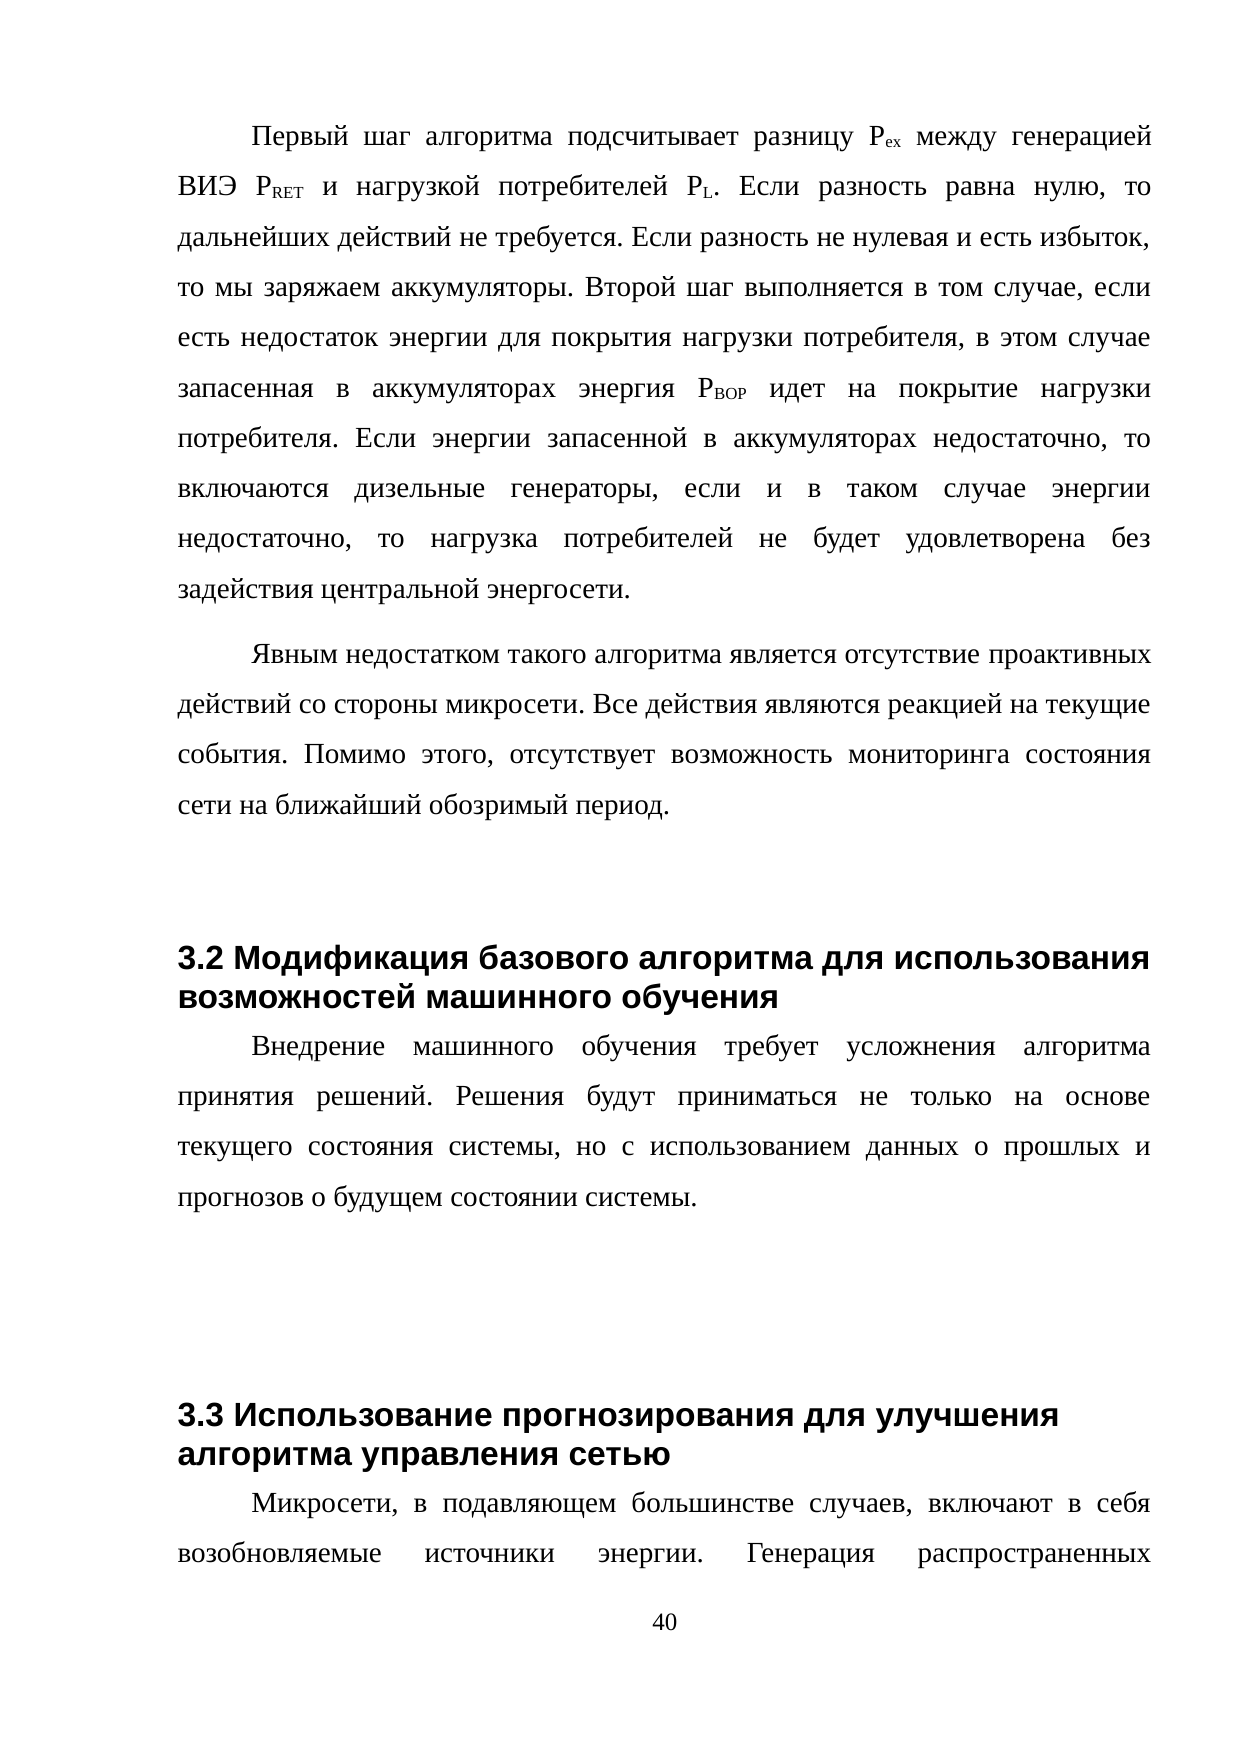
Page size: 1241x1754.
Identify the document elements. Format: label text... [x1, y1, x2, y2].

subtitle 3.2 Модификация базового алгоритма для использования возможностей машинного обучения [177, 938, 1152, 1015]
text Микросети, в подавляющем большинстве случаев, включают в себя возобновляемые источники энергии. Генерация распространенных [177, 1485, 1152, 1568]
subtitle 3.3 Использование прогнозирования для улучшения алгоритма управления сетью [177, 1395, 1152, 1472]
text Явным недостатком такого алгоритма является отсутствие проактивных действий со стороны микросети. Все действия являются реакцией на текущие события. Помимо этого, отсутствует возможность мониторинга состояния сети на ближайший обозримый период. [177, 636, 1152, 821]
text Внедрение машинного обучения требует усложнения алгоритма принятия решений. Решения будут приниматься не только на основе текущего состояния системы, но с использованием данных о прошлых и прогнозов о будущем состоянии системы. [177, 1028, 1152, 1212]
text Первый шаг алгоритма подсчитывает разницу Pex между генерацией ВИЭ PRET и нагрузкой потребителей PL. Если разность равна нулю, то дальнейших действий не требуется. Если разность не нулевая и есть избыток, то мы заряжаем аккумуляторы. Второй шаг выполняется в том случае, если есть недостаток энергии для покрытия нагрузки потребителя, в этом случае запасенная в аккумуляторах энергия PBOP идет на покрытие нагрузки потребителя. Если энергии запасенной в аккумуляторах недостаточно, то включаются дизельные генераторы, если и в таком случае энергии недостаточно, то нагрузка потребителей не будет удовлетворена без задействия центральной энергосети. [177, 118, 1152, 604]
